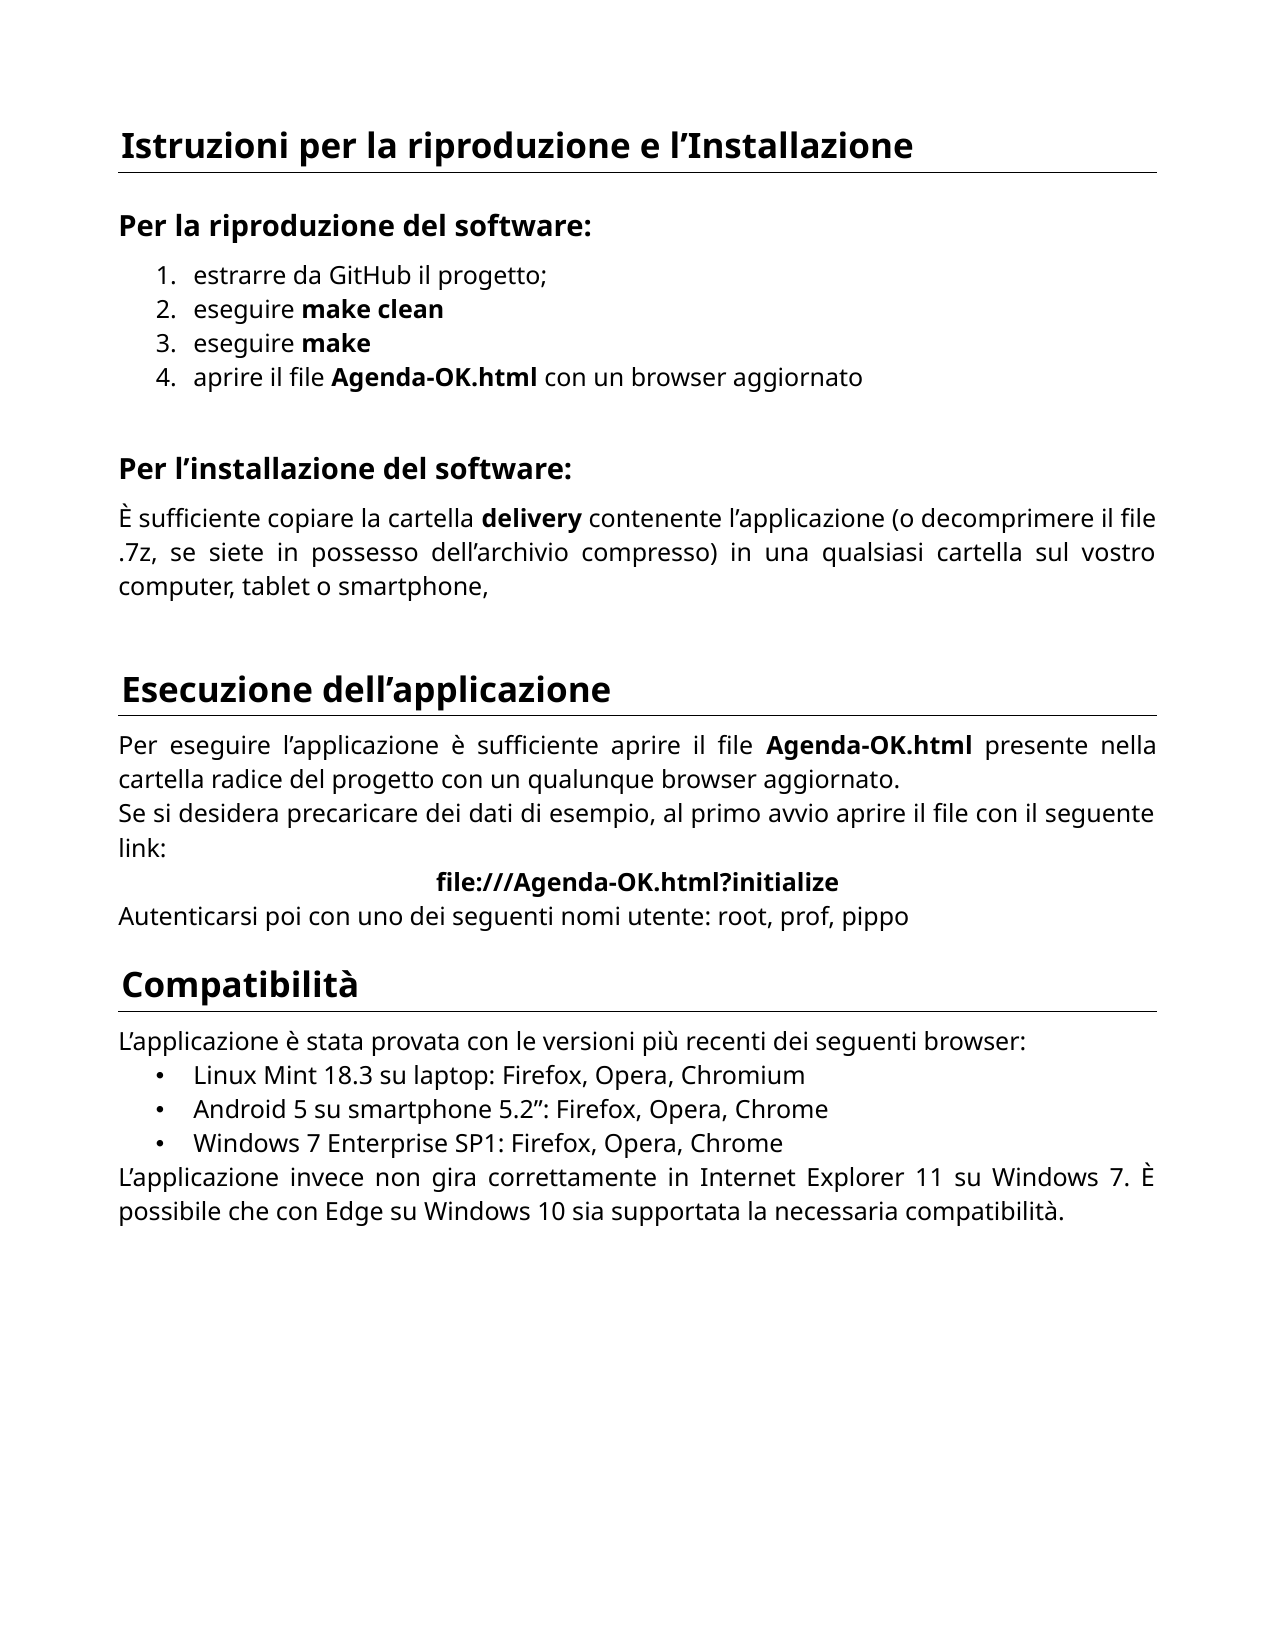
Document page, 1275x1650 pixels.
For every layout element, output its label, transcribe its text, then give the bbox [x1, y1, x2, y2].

text Autenticarsi poi con uno dei seguenti nomi utente: root, prof, pippo [118, 898, 1157, 932]
list Android 5 su smartphone 5.2”: Firefox, Opera, Chrome [156, 1092, 1157, 1126]
list eseguire make [156, 325, 1157, 359]
text L’applicazione invece non gira correttamente in Internet Explorer 11 su Windows 7. È possibile che con Edge su Windows 10 sia supportata la necessaria compatibilità. [118, 1160, 1157, 1228]
text Per eseguire l’applicazione è sufficiente aprire il file Agenda-OK.html presente nella cartella radice del progetto con un qualunque browser aggiornato. [118, 728, 1157, 796]
list eseguire make clean [156, 291, 1157, 325]
subtitle Esecuzione dell’applicazione [118, 662, 1157, 715]
subtitle Compatibilità [118, 957, 1157, 1011]
subtitle Per l’installazione del software: [118, 448, 1157, 488]
text file:///Agenda-OK.html?initialize [118, 864, 1157, 898]
text È sufficiente copiare la cartella delivery contenente l’applicazione (o decomprimere il file .7z, se siete in possesso dell’archivio compresso) in una qualsiasi cartella sul vostro computer, tablet o smartphone, [118, 501, 1157, 603]
text Se si desidera precaricare dei dati di esempio, al primo avvio aprire il file con il seguente link: [118, 796, 1157, 864]
list Windows 7 Enterprise SP1: Firefox, Opera, Chrome [156, 1126, 1157, 1160]
list aprire il file Agenda-OK.html con un browser aggiornato [156, 359, 1157, 393]
text L’applicazione è stata provata con le versioni più recenti dei seguenti browser: [118, 1023, 1157, 1058]
subtitle Istruzioni per la riproduzione e l’Installazione [118, 118, 1157, 172]
subtitle Per la riproduzione del software: [118, 205, 1157, 245]
list Linux Mint 18.3 su laptop: Firefox, Opera, Chromium [156, 1058, 1157, 1092]
list estrarre da GitHub il progetto; [156, 257, 1157, 291]
